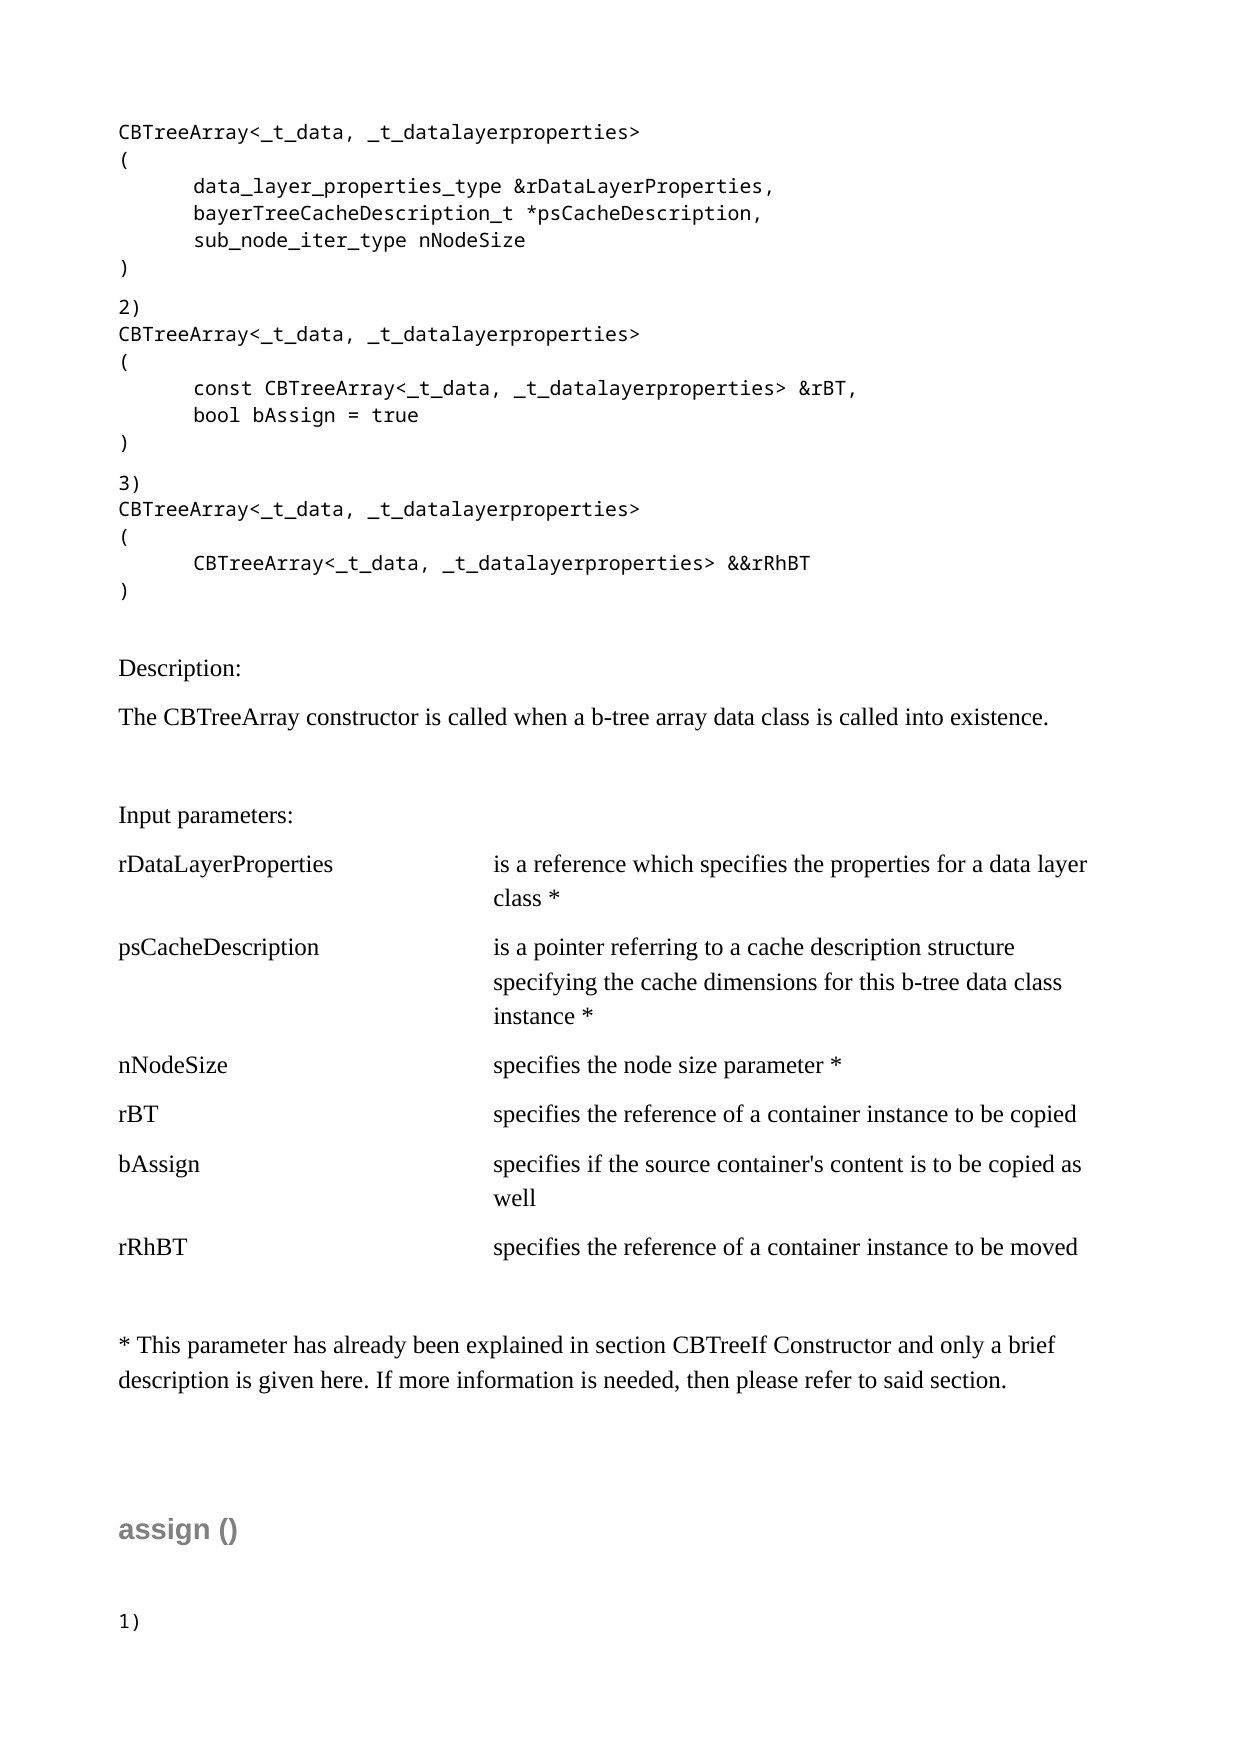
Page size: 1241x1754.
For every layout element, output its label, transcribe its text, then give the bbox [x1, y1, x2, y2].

text ( [118, 145, 1122, 172]
text sub_node_iter_type nNodeSize [118, 226, 1122, 253]
text Description: [118, 653, 1122, 681]
text CBTreeArray<_t_data, _t_datalayerproperties> &&rRhBT [118, 550, 1122, 577]
text nNodeSize specifies the node size parameter * [118, 1051, 1122, 1079]
text 1) [118, 1607, 1122, 1634]
text rBT specifies the reference of a container instance to be copied [118, 1099, 1122, 1128]
text The CBTreeArray constructor is called when a b-tree array data class is called into existence. [118, 702, 1122, 731]
text CBTreeArray<_t_data, _t_datalayerproperties> [118, 496, 1122, 523]
text ( [118, 347, 1122, 374]
text data_layer_properties_type &rDataLayerProperties, [118, 172, 1122, 199]
text ) [118, 253, 1122, 280]
subtitle assign () [118, 1512, 1122, 1546]
text bAssign specifies if the source container's content is to be copied as well [118, 1149, 1122, 1212]
text rRhBT specifies the reference of a container instance to be moved [118, 1232, 1122, 1261]
text ) [118, 577, 1122, 604]
text bayerTreeCacheDescription_t *psCacheDescription, [118, 199, 1122, 226]
text rDataLayerProperties is a reference which specifies the properties for a data layer class * [118, 849, 1122, 912]
text 3) [118, 469, 1122, 496]
text Input parameters: [118, 800, 1122, 829]
text 2) [118, 293, 1122, 320]
text const CBTreeArray<_t_data, _t_datalayerproperties> &rBT, [118, 374, 1122, 401]
text CBTreeArray<_t_data, _t_datalayerproperties> [118, 320, 1122, 347]
text bool bAssign = true [118, 401, 1122, 428]
text ) [118, 428, 1122, 455]
text psCacheDescription is a pointer referring to a cache description structure specifying the cache dimensions for this b-tree data class instance * [118, 932, 1122, 1030]
text ( [118, 523, 1122, 550]
text * This parameter has already been explained in section CBTreeIf Constructor and only a brief description is given here. If more information is needed, then please refer to said section. [118, 1330, 1122, 1393]
text CBTreeArray<_t_data, _t_datalayerproperties> [118, 118, 1122, 145]
